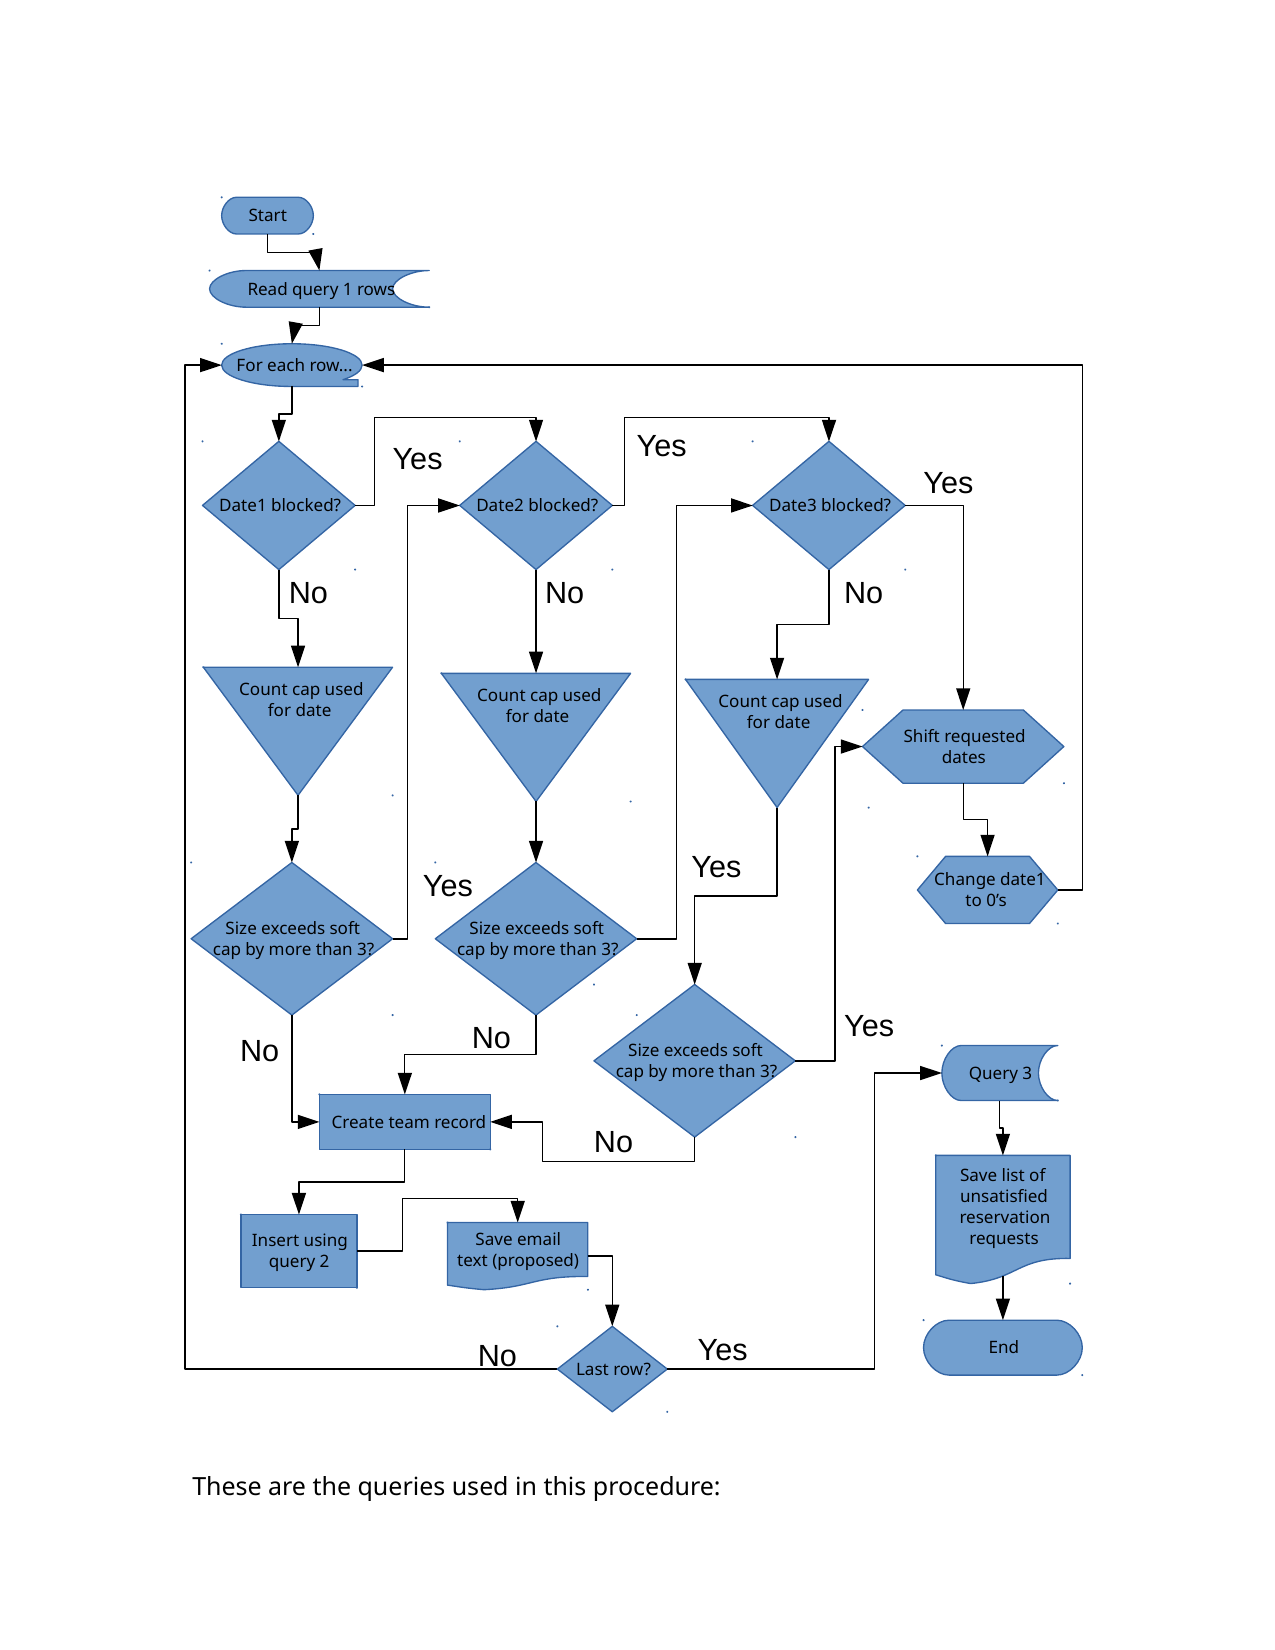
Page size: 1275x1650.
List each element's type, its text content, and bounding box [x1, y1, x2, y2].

subtitle These are the queries used in this procedure: [118, 118, 1157, 1503]
